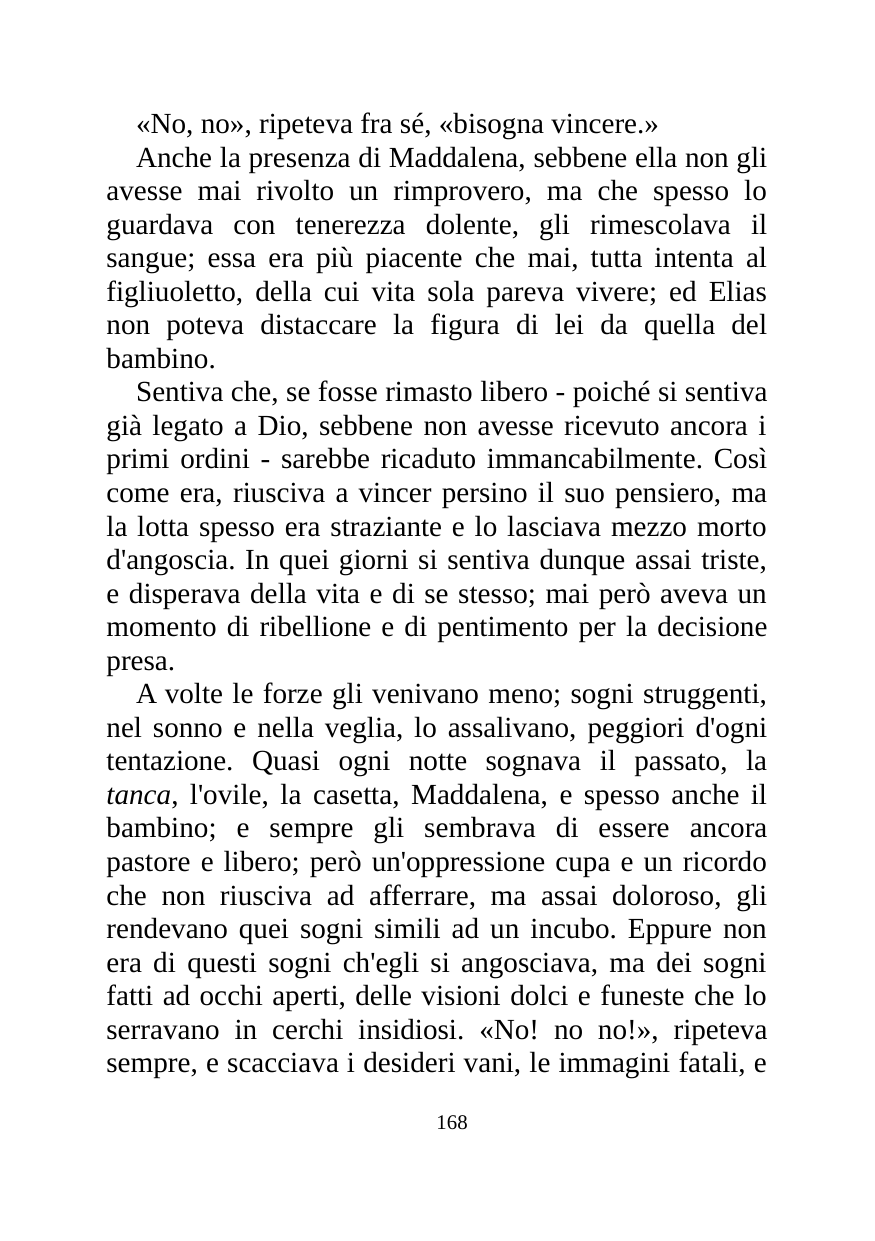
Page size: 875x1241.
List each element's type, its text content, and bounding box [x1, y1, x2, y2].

text Sentiva che, se fosse rimasto libero - poiché si sentiva già legato a Dio, sebbene non avesse ricevuto ancora i primi ordini - sarebbe ricaduto immancabilmente. Così come era, riusciva a vincer persino il suo pensiero, ma la lotta spesso era straziante e lo lasciava mezzo morto d'angoscia. In quei giorni si sentiva dunque assai triste, e disperava della vita e di se stesso; mai però aveva un momento di ribellione e di pentimento per la decisione presa. [106, 374, 768, 676]
text «No, no», ripeteva fra sé, «bisogna vincere.» [106, 106, 768, 140]
text A volte le forze gli venivano meno; sogni struggenti, nel sonno e nella veglia, lo assalivano, peggiori d'ogni tentazione. Quasi ogni notte sognava il passato, la tanca, l'ovile, la casetta, Maddalena, e spesso anche il bambino; e sempre gli sembrava di essere ancora pastore e libero; però un'oppressione cupa e un ricordo che non riusciva ad afferrare, ma assai doloroso, gli rendevano quei sogni simili ad un incubo. Eppure non era di questi sogni ch'egli si angosciava, ma dei sogni fatti ad occhi aperti, delle visioni dolci e funeste che lo serravano in cerchi insidiosi. «No! no no!», ripeteva sempre, e scacciava i desideri vani, le immagini fatali, e [106, 676, 768, 1079]
text Anche la presenza di Maddalena, sebbene ella non gli avesse mai rivolto un rimprovero, ma che spesso lo guardava con tenerezza dolente, gli rimescolava il sangue; essa era più piacente che mai, tutta intenta al figliuoletto, della cui vita sola pareva vivere; ed Elias non poteva distaccare la figura di lei da quella del bambino. [106, 140, 768, 374]
